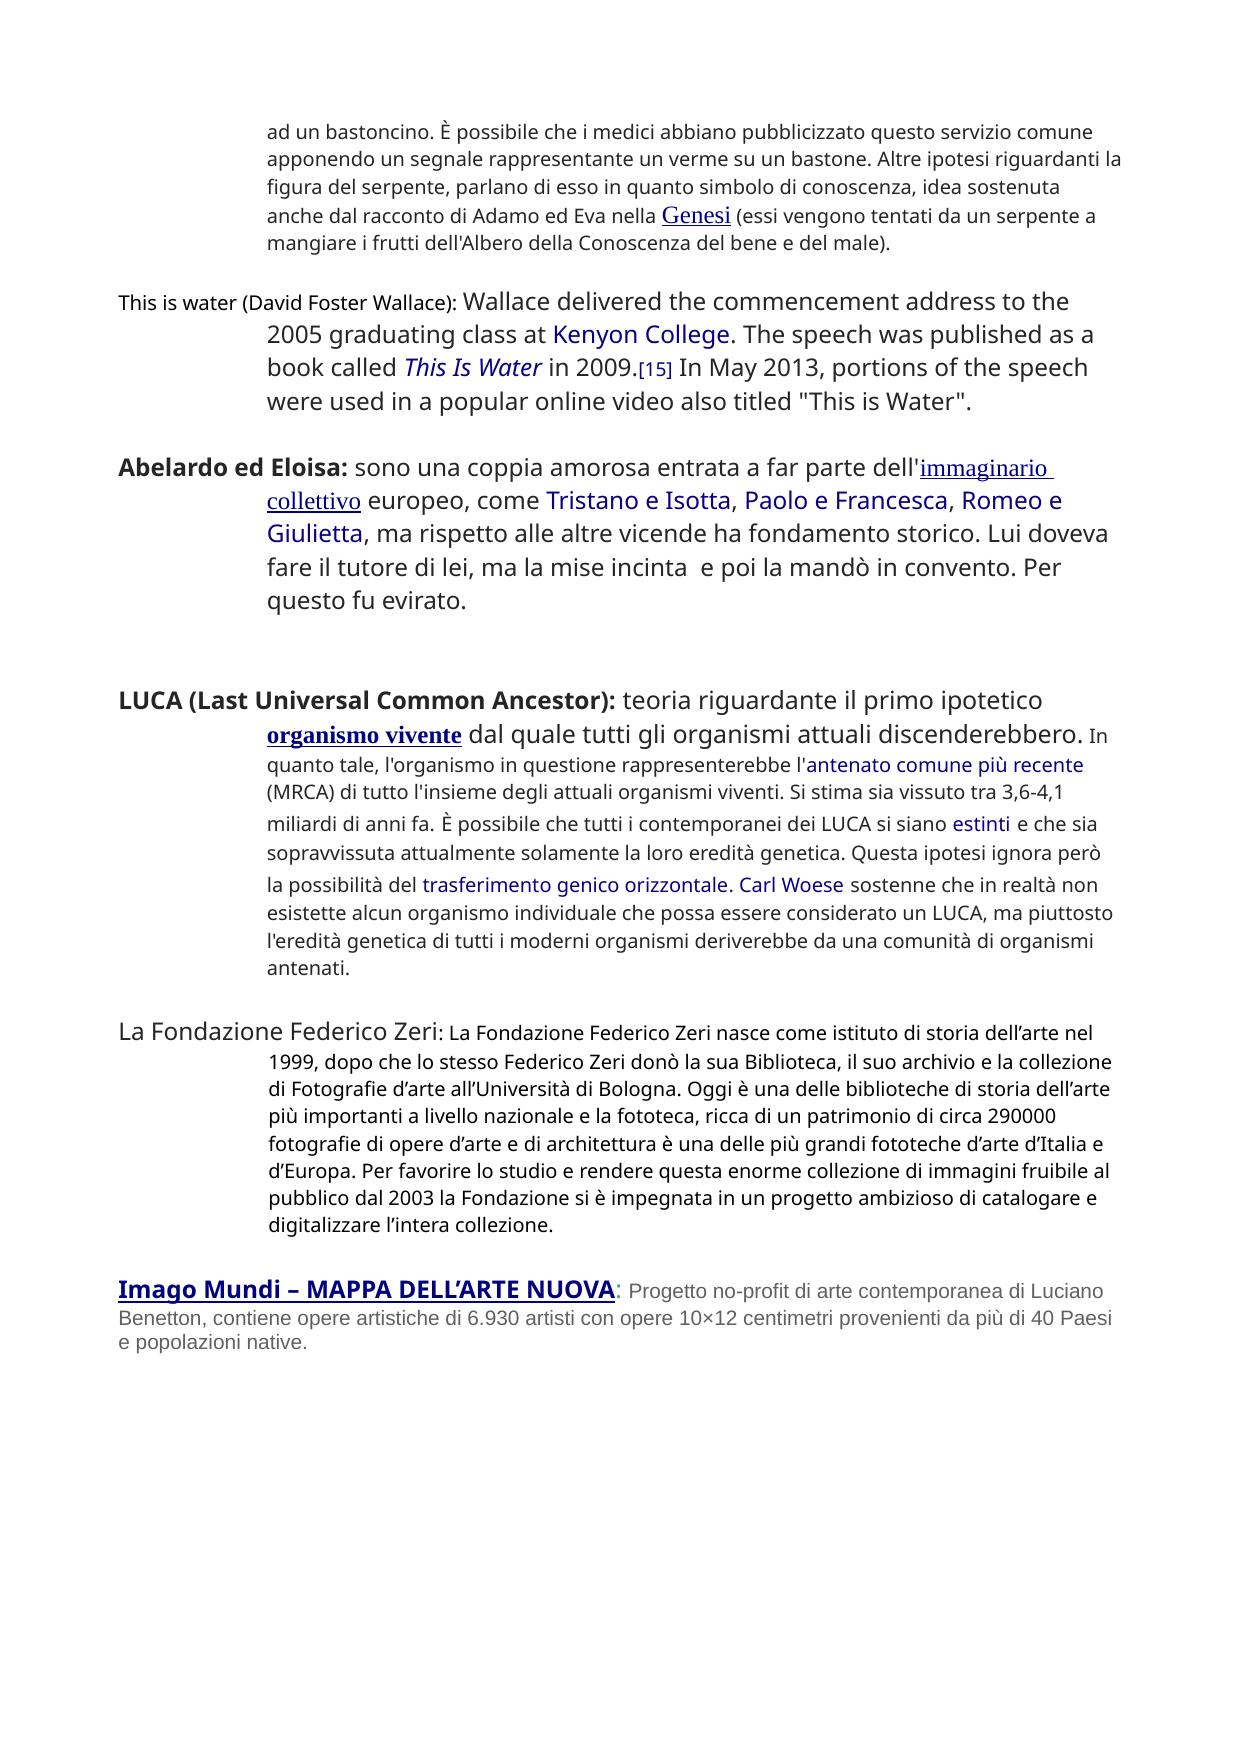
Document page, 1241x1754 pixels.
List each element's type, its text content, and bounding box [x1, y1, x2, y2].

text ad un bastoncino. È possibile che i medici abbiano pubblicizzato questo servizio comune apponendo un segnale rappresentante un verme su un bastone. Altre ipotesi riguardanti la figura del serpente, parlano di esso in quanto simbolo di conoscenza, idea sostenuta anche dal racconto di Adamo ed Eva nella Genesi (essi vengono tentati da un serpente a mangiare i frutti dell'Albero della Conoscenza del bene e del male). [118, 118, 1122, 257]
text La Fondazione Federico Zeri: La Fondazione Federico Zeri nasce come istituto di storia dell’arte nel 1999, dopo che lo stesso Federico Zeri donò la sua Biblioteca, il suo archivio e la collezione di Fotografie d’arte all’Università di Bologna. Oggi è una delle biblioteche di storia dell’arte più importanti a livello nazionale e la fototeca, ricca di un patrimonio di circa 290000 fotografie di opere d’arte e di architettura è una delle più grandi fototeche d’arte d’Italia e d’Europa. Per favorire lo studio e rendere questa enorme collezione di immagini fruibile al pubblico dal 2003 la Fondazione si è impegnata in un progetto ambizioso di catalogare e digitalizzare l’intera collezione. [118, 1014, 1122, 1239]
text This is water (David Foster Wallace): Wallace delivered the commencement address to the 2005 graduating class at Kenyon College. The speech was published as a book called This Is Water in 2009.[15] In May 2013, portions of the speech were used in a popular online video also titled "This is Water". [118, 284, 1122, 417]
text Imago Mundi – MAPPA DELL’ARTE NUOVA: Progetto no-profit di arte contemporanea di Luciano Benetton, contiene opere artistiche di 6.930 artisti con opere 10×12 centimetri provenienti da più di 40 Paesi e popolazioni native. [118, 1272, 1122, 1354]
text LUCA (Last Universal Common Ancestor): teoria riguardante il primo ipotetico organismo vivente dal quale tutti gli organismi attuali discenderebbero. In quanto tale, l'organismo in questione rappresenterebbe l'antenato comune più recente (MRCA) di tutto l'insieme degli attuali organismi viventi. Si stima sia vissuto tra 3,6-4,1 miliardi di anni fa. È possibile che tutti i contemporanei dei LUCA si siano estinti e che sia sopravvissuta attualmente solamente la loro eredità genetica. Questa ipotesi ignora però la possibilità del trasferimento genico orizzontale. Carl Woese sostenne che in realtà non esistette alcun organismo individuale che possa essere considerato un LUCA, ma piuttosto l'eredità genetica di tutti i moderni organismi deriverebbe da una comunità di organismi antenati. [118, 683, 1122, 981]
text Abelardo ed Eloisa: sono una coppia amorosa entrata a far parte dell'immaginario collettivo europeo, come Tristano e Isotta, Paolo e Francesca, Romeo e Giulietta, ma rispetto alle altre vicende ha fondamento storico. Lui doveva fare il tutore di lei, ma la mise incinta e poi la mandò in convento. Per questo fu evirato. [118, 450, 1122, 617]
